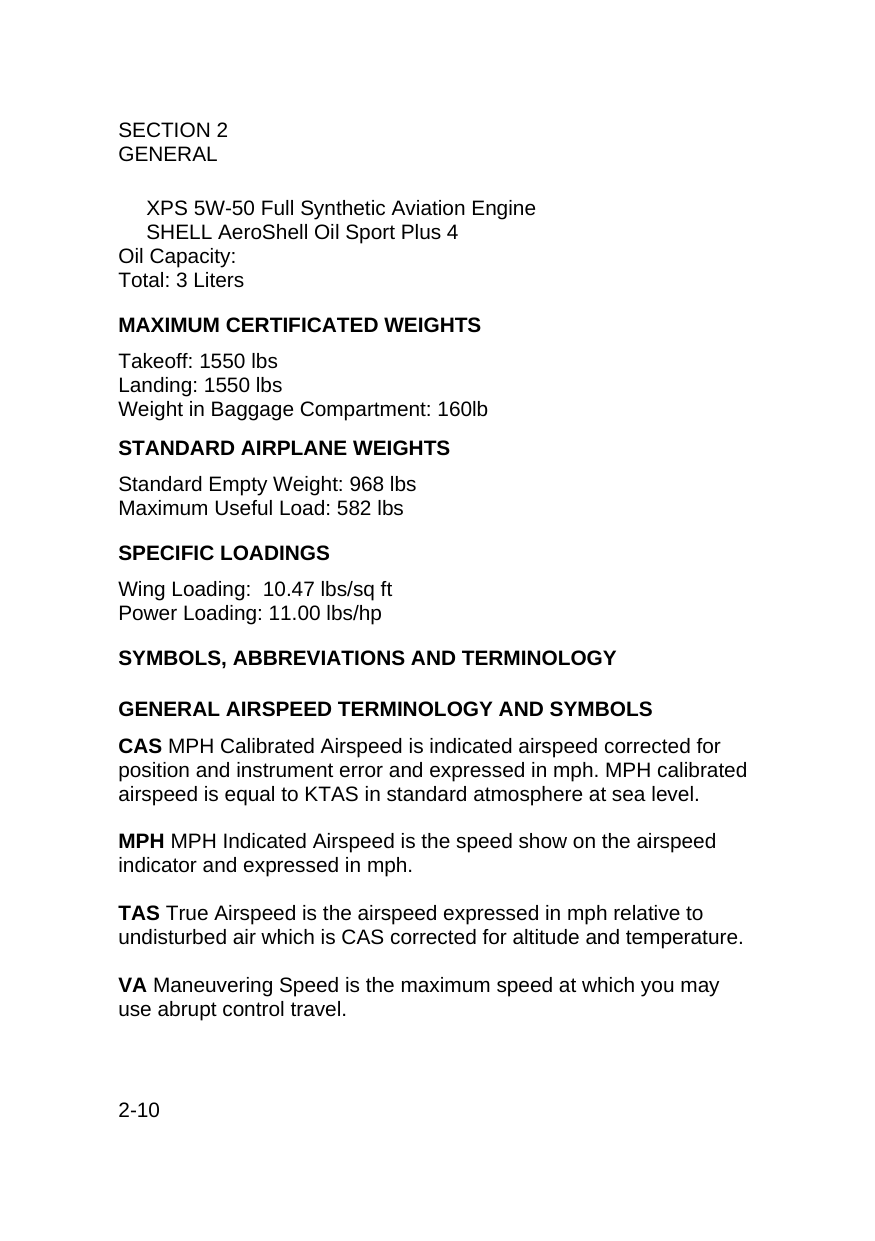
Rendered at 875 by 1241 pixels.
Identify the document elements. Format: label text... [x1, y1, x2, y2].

subtitle MAXIMUM CERTIFICATED WEIGHTS [118, 313, 756, 337]
text CAS MPH Calibrated Airspeed is indicated airspeed corrected for position and instrument error and expressed in mph. MPH calibrated airspeed is equal to KTAS in standard atmosphere at sea level. [118, 733, 756, 805]
text Landing: 1550 lbs [118, 373, 756, 397]
text Total: 3 Liters [118, 268, 756, 292]
text Standard Empty Weight: 968 lbs [118, 472, 756, 496]
text Wing Loading: 10.47 lbs/sq ft [118, 577, 756, 601]
text VA Maneuvering Speed is the maximum speed at which you may use abrupt control travel. [118, 973, 756, 1021]
text TAS True Airspeed is the airspeed expressed in mph relative to undisturbed air which is CAS corrected for altitude and temperature. [118, 901, 756, 949]
text SHELL AeroShell Oil Sport Plus 4 [146, 220, 756, 244]
text Weight in Baggage Compartment: 160lb [118, 397, 756, 421]
text Maximum Useful Load: 582 lbs [118, 496, 756, 520]
text XPS 5W-50 Full Synthetic Aviation Engine [146, 196, 756, 220]
subtitle GENERAL AIRSPEED TERMINOLOGY AND SYMBOLS [118, 697, 756, 721]
text Oil Capacity: [118, 244, 756, 268]
subtitle SPECIFIC LOADINGS [118, 541, 756, 565]
text Takeoff: 1550 lbs [118, 349, 756, 373]
text Power Loading: 11.00 lbs/hp [118, 601, 756, 625]
subtitle SYMBOLS, ABBREVIATIONS AND TERMINOLOGY [118, 646, 756, 670]
subtitle STANDARD AIRPLANE WEIGHTS [118, 436, 756, 459]
text MPH MPH Indicated Airspeed is the speed show on the airspeed indicator and expressed in mph. [118, 829, 756, 877]
